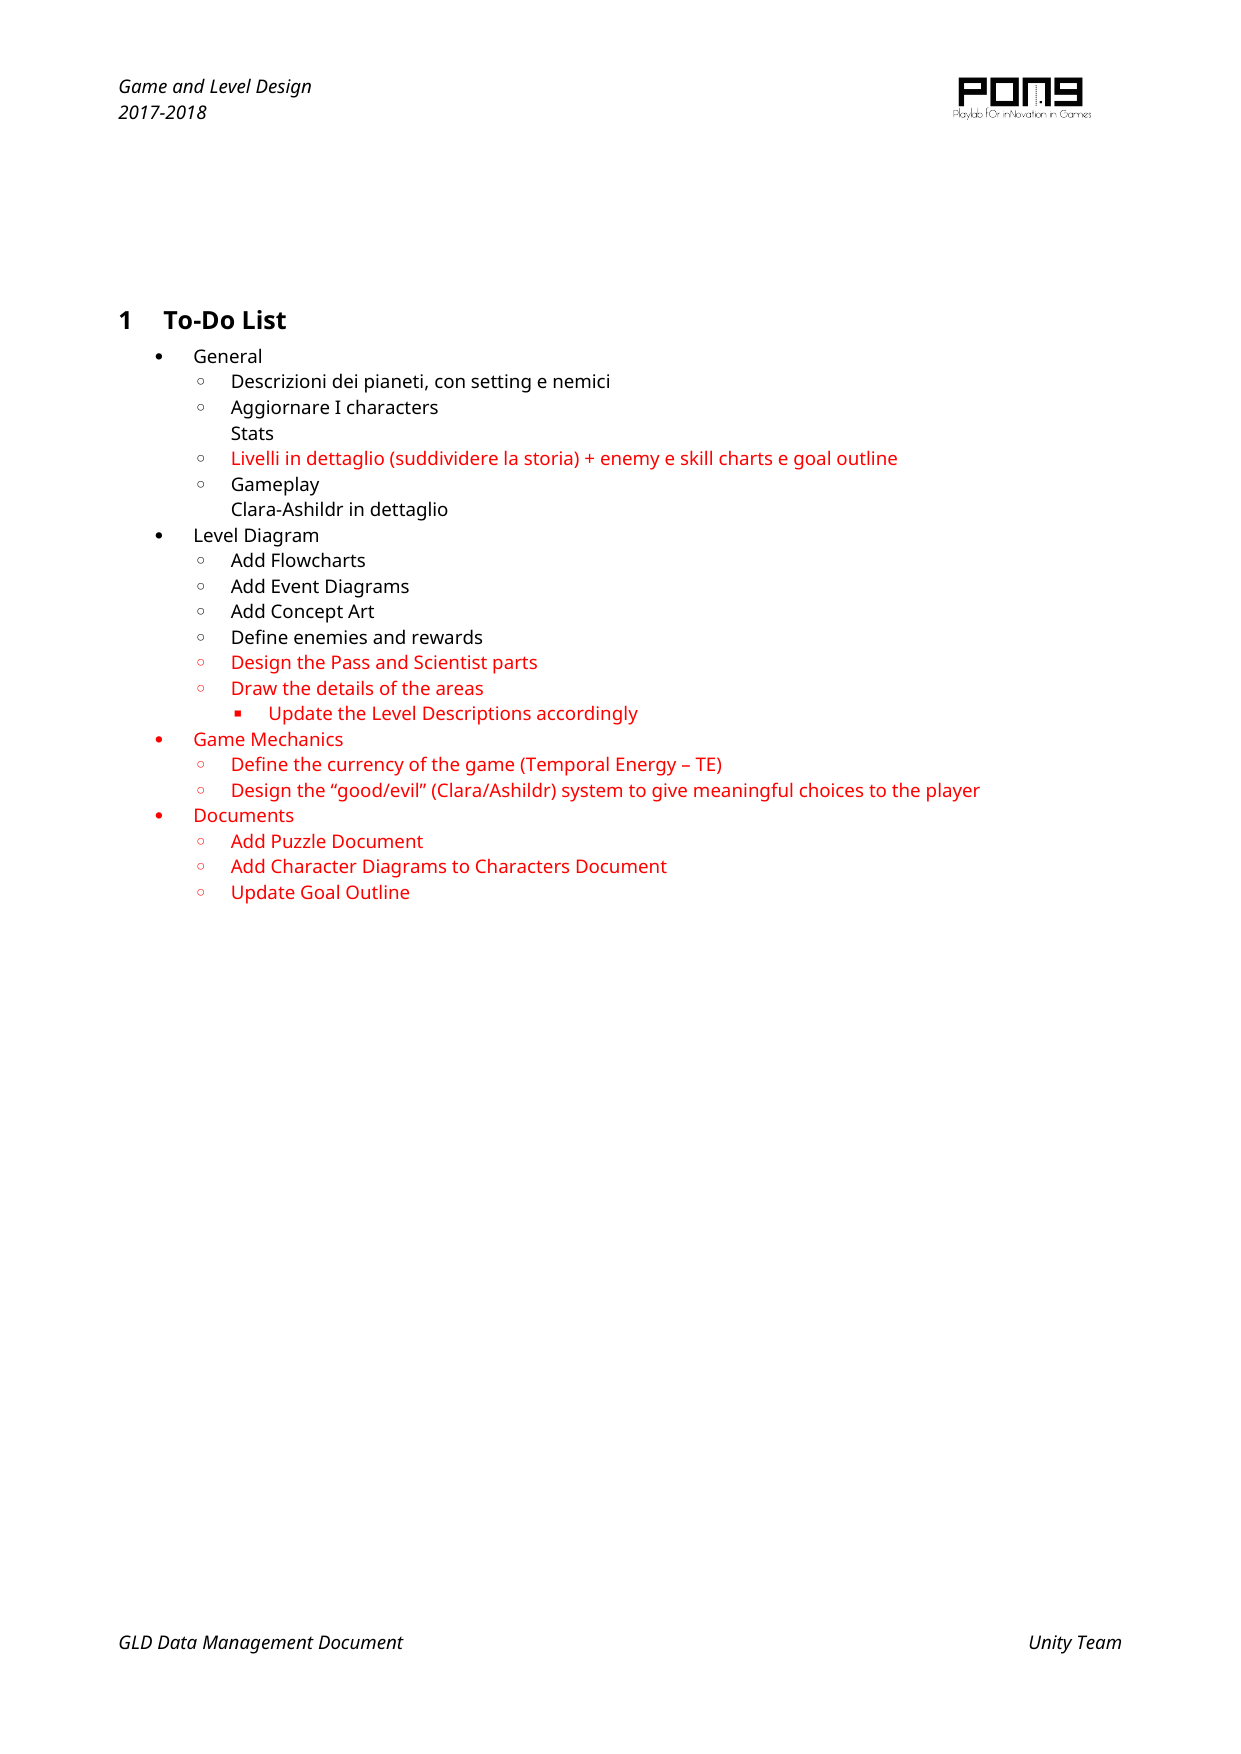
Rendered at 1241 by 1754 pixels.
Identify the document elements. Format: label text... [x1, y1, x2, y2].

subtitle To-Do List [118, 303, 1122, 337]
list Game Mechanics [156, 726, 1122, 752]
list Design the “good/evil” (Clara/Ashildr) system to give meaningful choices to the player [193, 777, 1122, 803]
list Add Concept Art [193, 598, 1122, 624]
list Design the Pass and Scientist parts [193, 649, 1122, 675]
list Gameplay [193, 471, 1122, 496]
list Add Character Diagrams to Characters Document [193, 854, 1122, 879]
list Descrizioni dei pianeti, con setting e nemici [193, 369, 1122, 394]
list Add Puzzle Document [193, 828, 1122, 854]
list Documents [156, 803, 1122, 828]
list Add Flowcharts [193, 547, 1122, 573]
list Update Goal Outline [193, 879, 1122, 905]
list Clara-Ashildr in dettaglio [193, 496, 1122, 522]
list Aggiornare I characters [193, 394, 1122, 420]
picture [923, 73, 1122, 124]
list Livelli in dettaglio (suddividere la storia) + enemy e skill charts e goal outline [193, 445, 1122, 471]
list Define enemies and rewards [193, 624, 1122, 649]
list Define the currency of the game (Temporal Energy – TE) [193, 752, 1122, 777]
list Update the Level Descriptions accordingly [231, 701, 1122, 726]
list General [156, 343, 1122, 369]
list Draw the details of the areas [193, 675, 1122, 701]
list Level Diagram [156, 522, 1122, 547]
list Add Event Diagrams [193, 573, 1122, 598]
list Stats [193, 420, 1122, 445]
